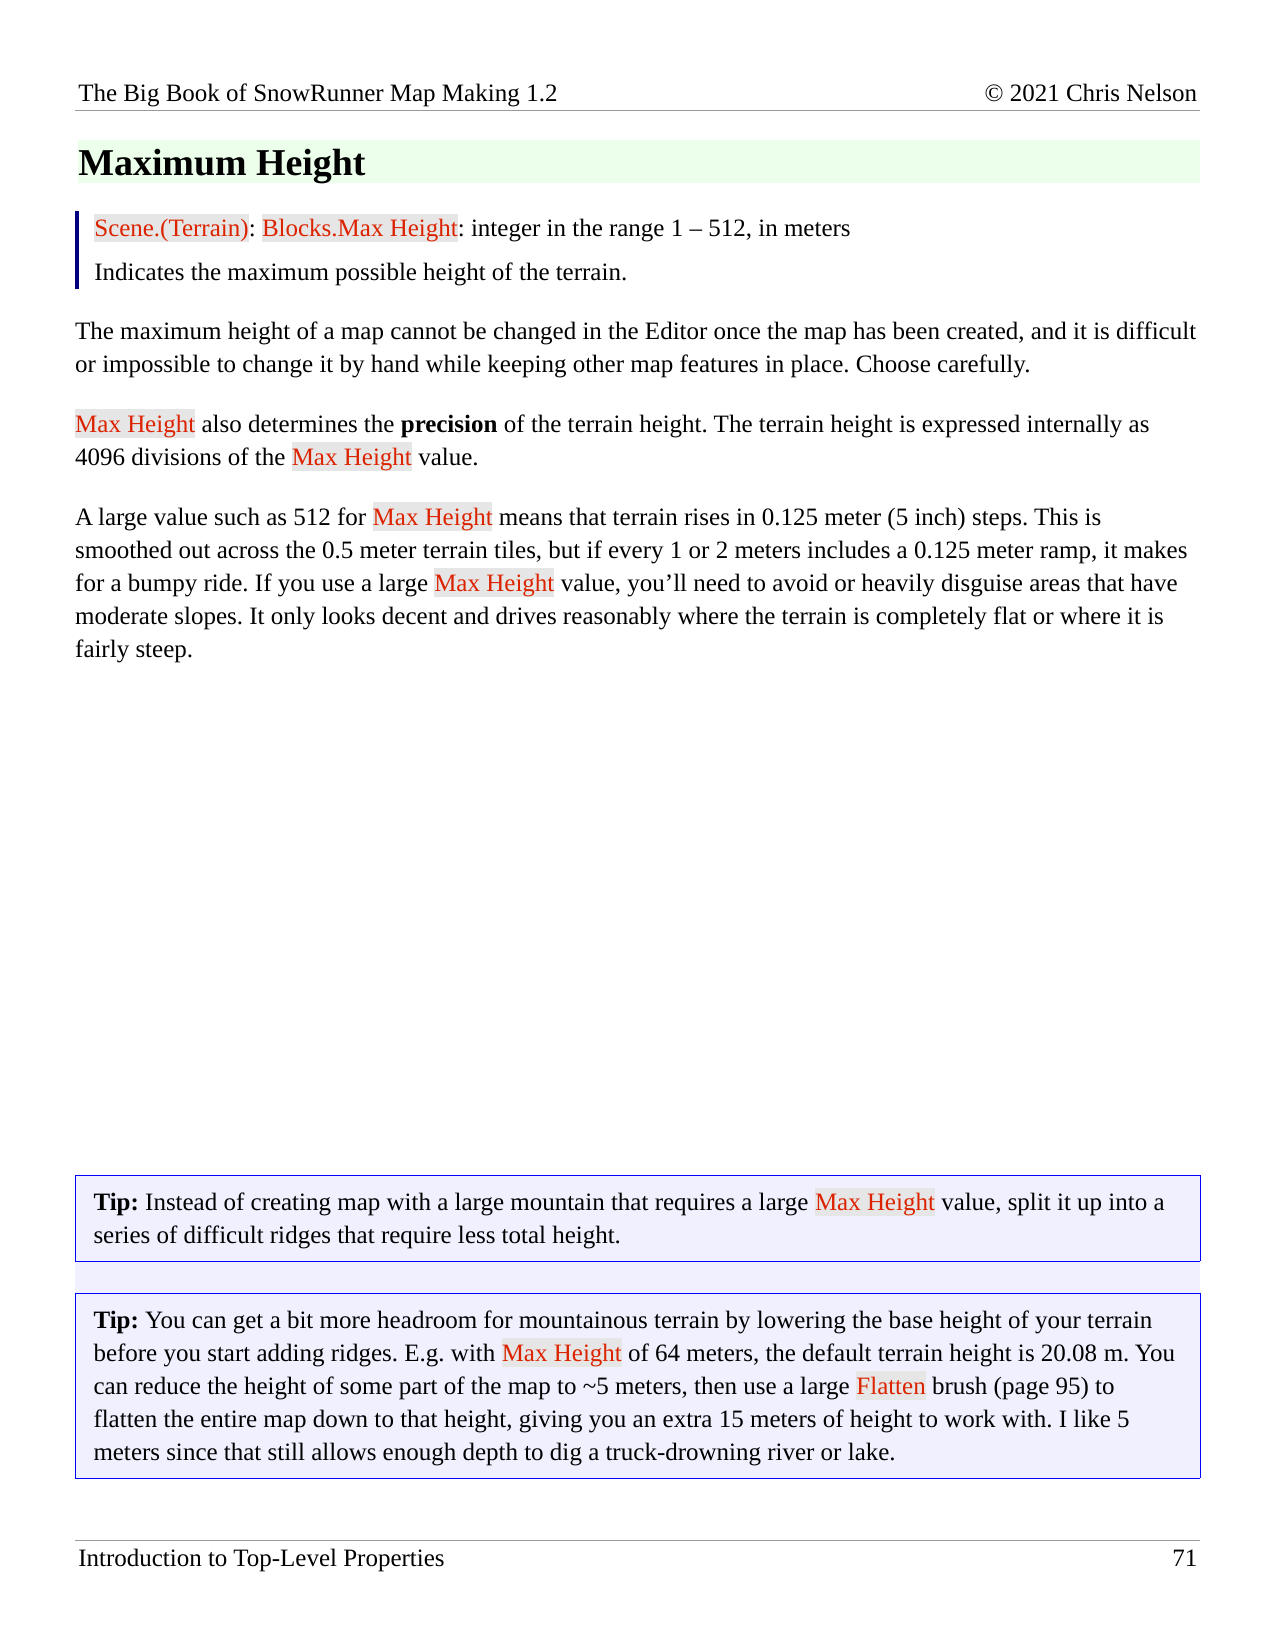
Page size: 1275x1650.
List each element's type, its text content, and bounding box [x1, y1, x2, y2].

text The maximum height of a map cannot be changed in the Editor once the map has been created, and it is difficult or impossible to change it by hand while keeping other map features in place. Choose carefully. [75, 316, 1200, 378]
text Indicates the maximum possible height of the terrain. [79, 254, 1200, 289]
text Scene.(Terrain): Blocks.Max Height: integer in the range 1 – 512, in meters [79, 211, 1200, 242]
list You can get a bit more headroom for mountainous terrain by lowering the base height of your terrain before you start adding ridges. E.g. with Max Height of 64 meters, the default terrain height is 20.08 m. You can reduce the height of some part of the map to ~5 meters, then use a large Flatten brush (page 95) to flatten the entire map down to that height, giving you an extra 15 meters of height to work with. I like 5 meters since that still allows enough depth to dig a truck-drowning river or lake. [76, 1294, 1200, 1478]
text Max Height also determines the precision of the terrain height. The terrain height is expressed internally as 4096 divisions of the Max Height value. [75, 409, 1200, 471]
list Instead of creating map with a large mountain that requires a large Max Height value, split it up into a series of difficult ridges that require less total height. [76, 1176, 1200, 1261]
subtitle Maximum Height [78, 140, 1200, 183]
text A large value such as 512 for Max Height means that terrain rises in 0.125 meter (5 inch) steps. This is smoothed out across the 0.5 meter terrain tiles, but if every 1 or 2 meters includes a 0.125 meter ramp, it makes for a bumpy ride. If you use a large Max Height value, you’ll need to avoid or heavily disguise areas that have moderate slopes. It only looks decent and drives reasonably where the terrain is completely flat or where it is fairly steep. [75, 502, 1200, 663]
